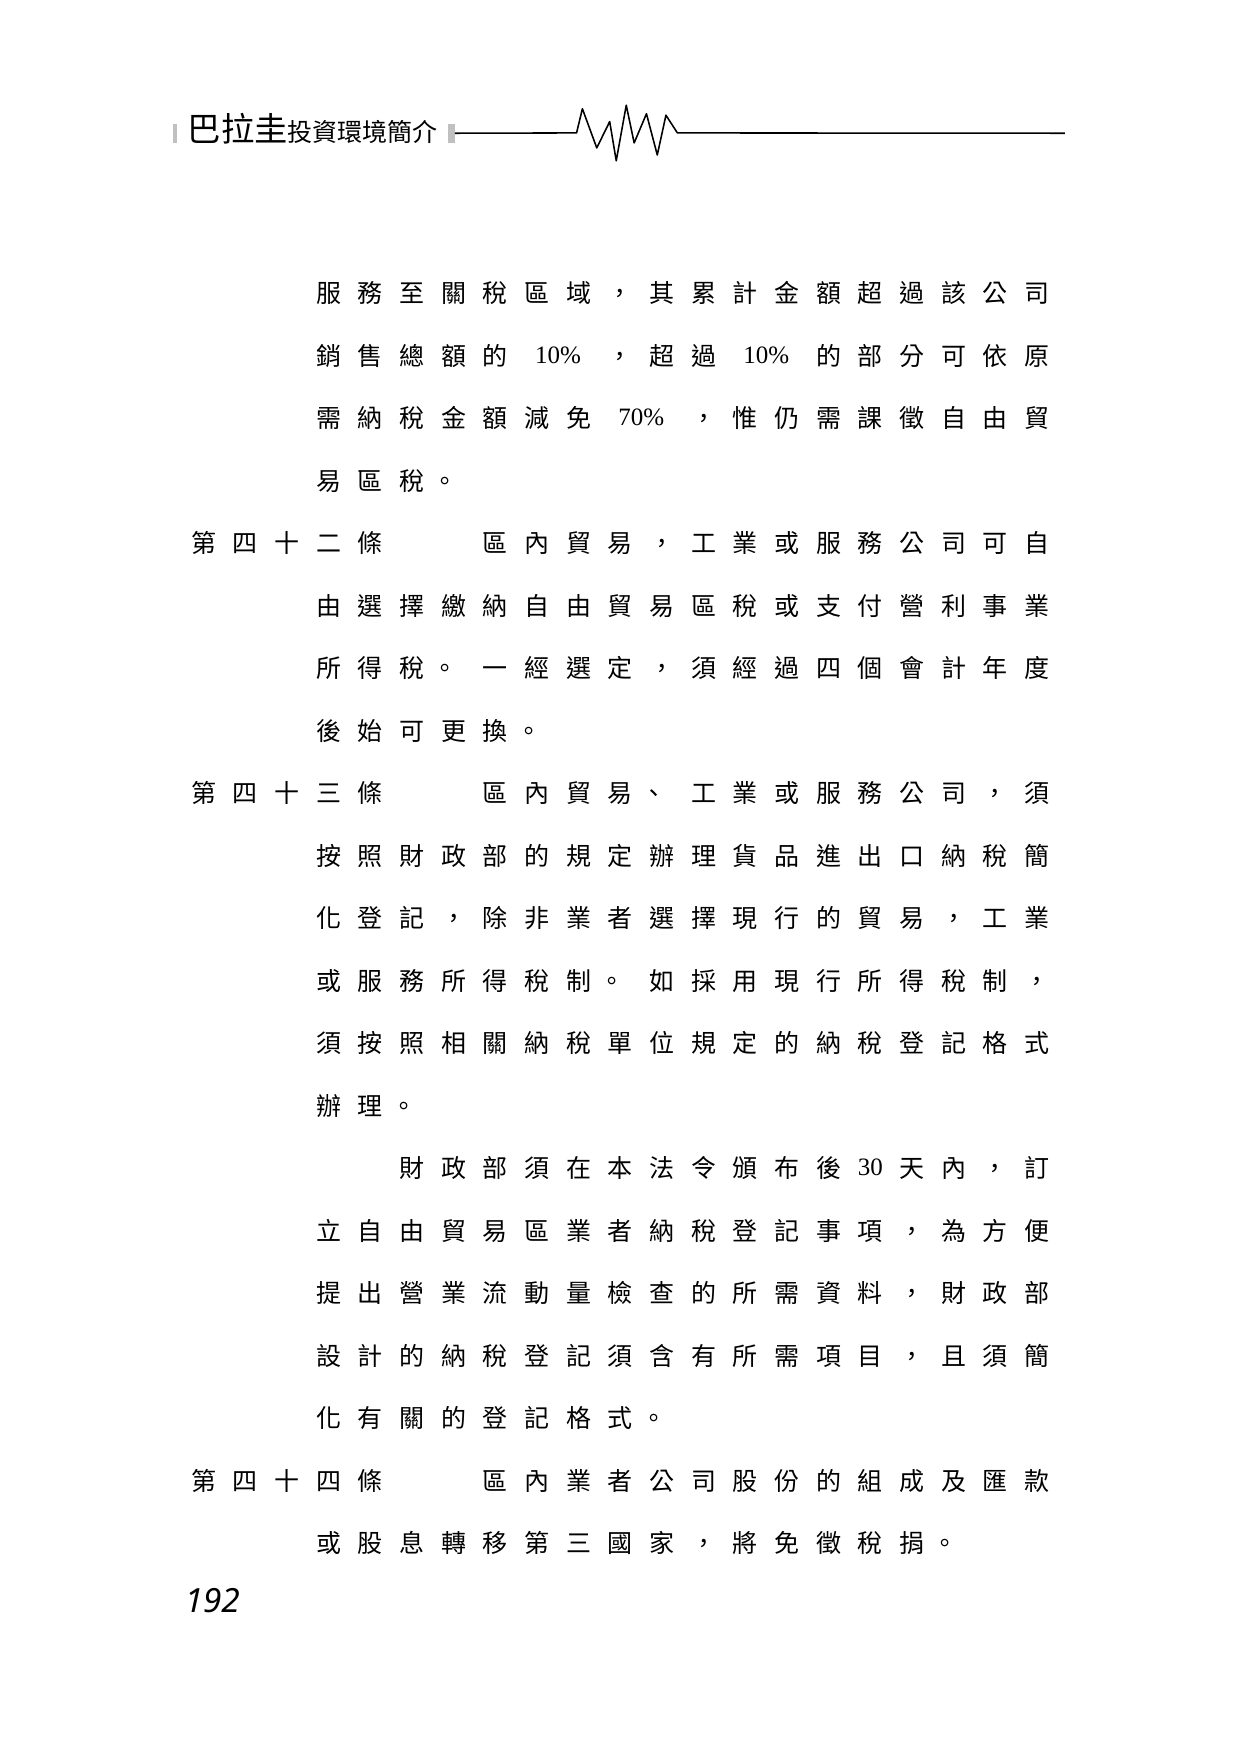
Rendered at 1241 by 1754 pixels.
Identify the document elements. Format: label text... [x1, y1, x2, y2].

text 第四十三條 區內貿易、工業或服務公司，須按照財政部的規定辦理貨品進出口納稅簡化登記，除非業者選擇現行的貿易，工業或服務所得稅制。如採用現行所得稅制，須按照相關納稅單位規定的納稅登記格式辦理。 [183, 750, 1058, 1125]
text 服務至關稅區域，其累計金額超過該公司銷售總額的10%，超過10%的部分可依原需納稅金額減免70%，惟仍需課徵自由貿易區稅。 [183, 250, 1058, 500]
text 第四十四條 區內業者公司股份的組成及匯款或股息轉移第三國家，將免徵稅捐。 [183, 1438, 1058, 1563]
text 財政部須在本法令頒布後30天內，訂立自由貿易區業者納稅登記事項，為方便提出營業流動量檢查的所需資料，財政部設計的納稅登記須含有所需項目，且須簡化有關的登記格式。 [306, 1125, 1058, 1438]
text 第四十二條 區內貿易，工業或服務公司可自由選擇繳納自由貿易區稅或支付營利事業所得稅。一經選定，須經過四個會計年度後始可更換。 [183, 500, 1058, 750]
